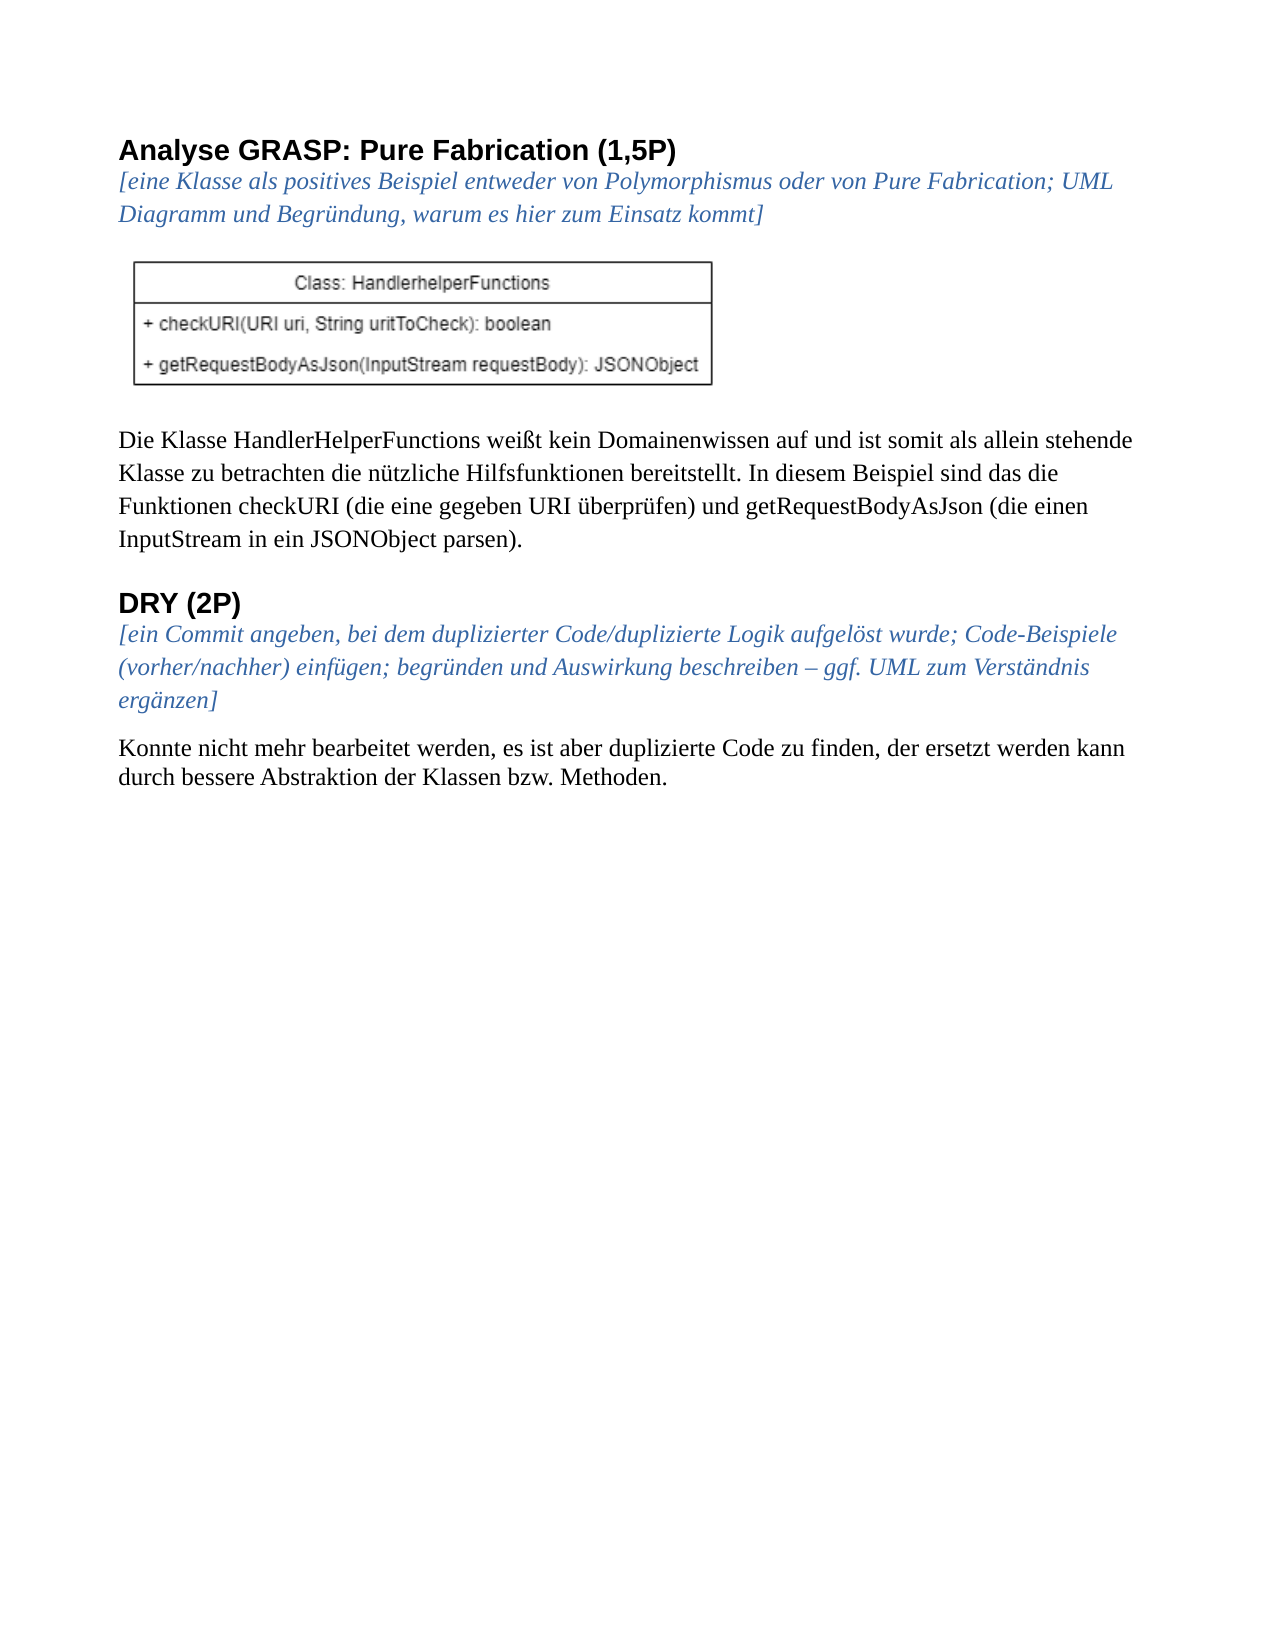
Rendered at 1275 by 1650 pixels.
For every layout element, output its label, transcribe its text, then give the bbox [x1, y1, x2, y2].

subtitle Analyse GRASP: Pure Fabrication (1,5P) [118, 133, 1157, 166]
subtitle DRY (2P) [118, 586, 1157, 619]
text [ein Commit angeben, bei dem duplizierter Code/duplizierte Logik aufgelöst wurde; Code-Beispiele (vorher/nachher) einfügen; begründen und Auswirkung beschreiben – ggf. UML zum Verständnis ergänzen] [118, 619, 1157, 714]
text Konnte nicht mehr bearbeitet werden, es ist aber duplizierte Code zu finden, der ersetzt werden kann durch bessere Abstraktion der Klassen bzw. Methoden. [118, 733, 1157, 791]
text [eine Klasse als positives Beispiel entweder von Polymorphismus oder von Pure Fabrication; UML Diagramm und Begründung, warum es hier zum Einsatz kommt] [118, 166, 1157, 228]
text Die Klasse HandlerHelperFunctions weißt kein Domainenwissen auf und ist somit als allein stehende Klasse zu betrachten die nützliche Hilfsfunktionen bereitstellt. In diesem Beispiel sind das die Funktionen checkURI (die eine gegeben URI überprüfen) und getRequestBodyAsJson (die einen InputStream in ein JSONObject parsen). [118, 425, 1157, 552]
